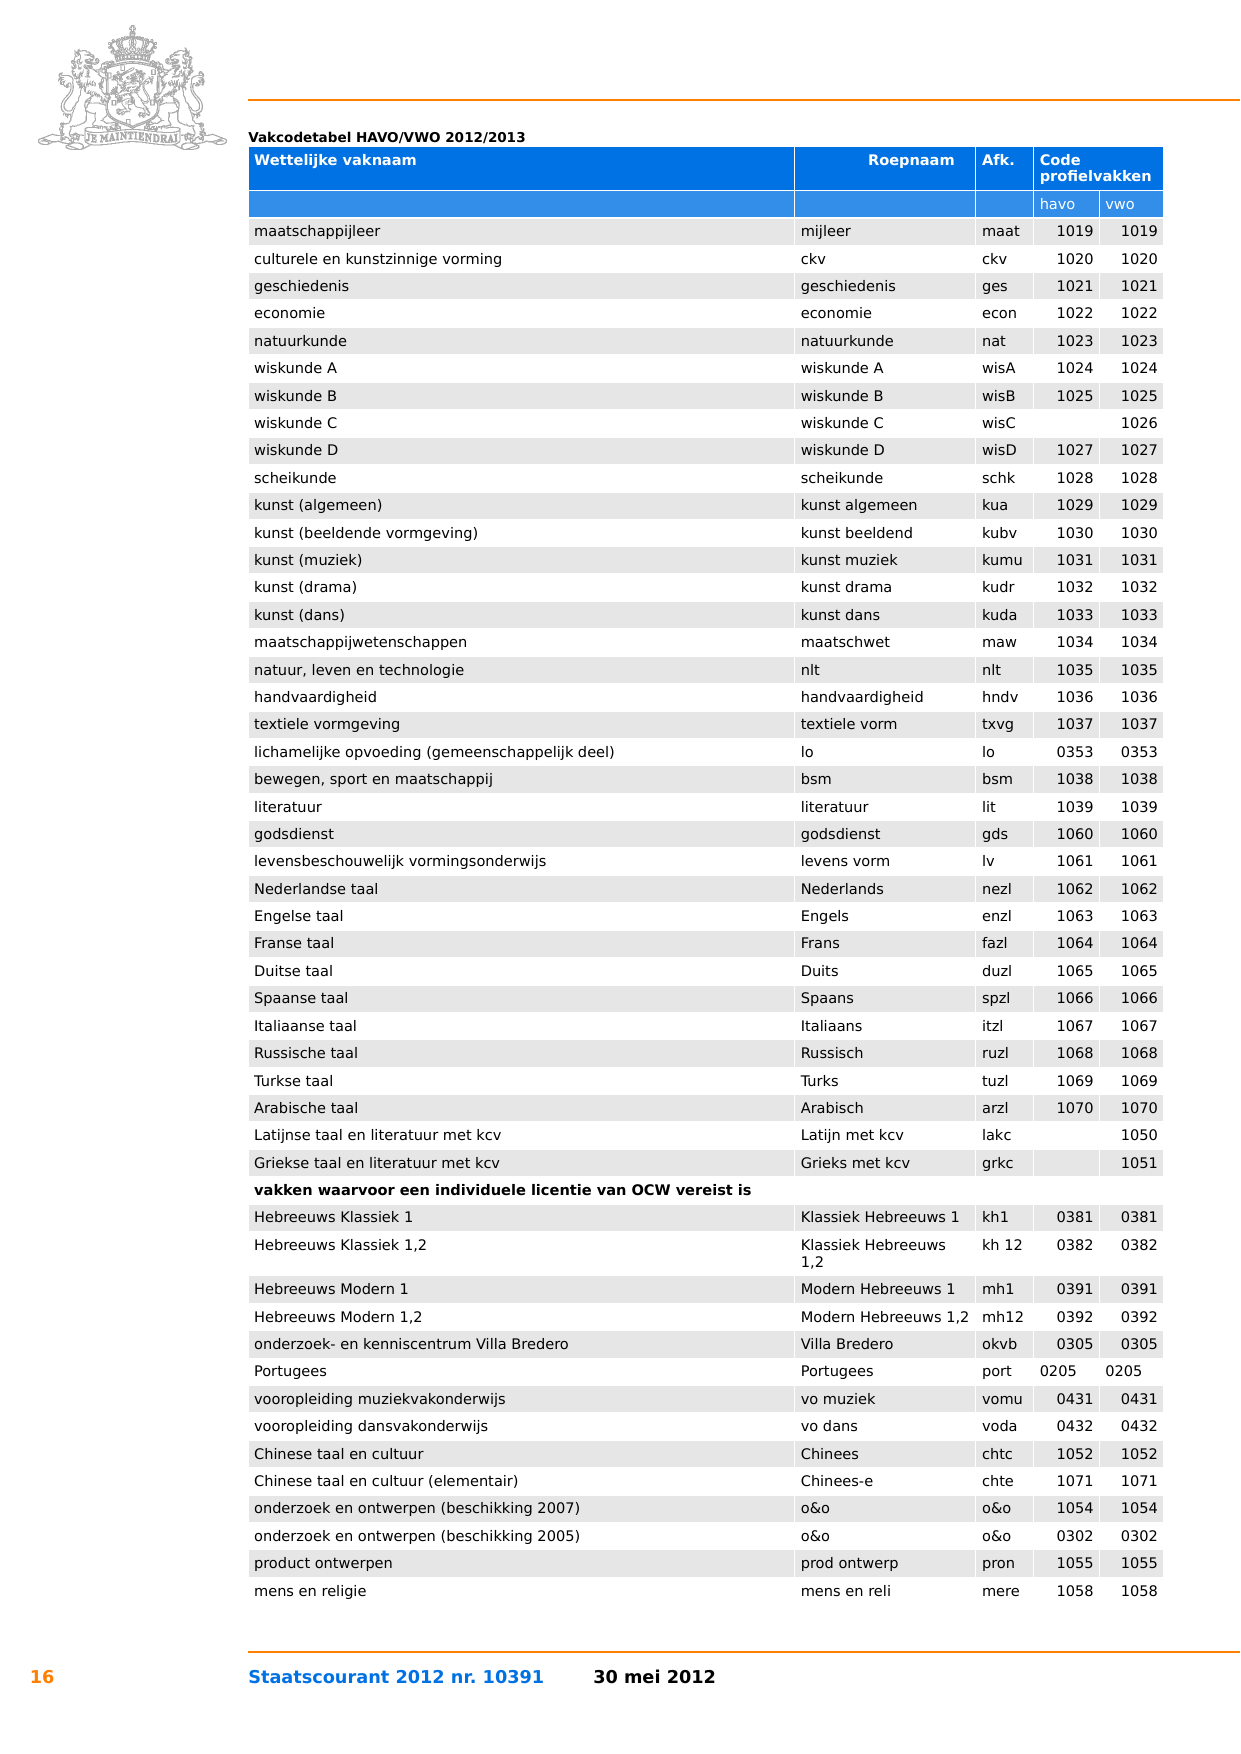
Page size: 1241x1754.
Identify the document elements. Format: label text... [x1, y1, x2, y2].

table_cell kunst drama [795, 575, 975, 601]
table_cell maat [976, 219, 1033, 245]
table_cell gds [976, 821, 1033, 847]
table_cell o&o [976, 1496, 1033, 1522]
table_cell [1034, 1177, 1099, 1204]
table_cell o&o [795, 1496, 975, 1522]
table_cell kunst (muziek) [249, 547, 794, 573]
table_cell 1027 [1100, 438, 1163, 464]
table_cell economie [249, 301, 794, 327]
table_cell 1062 [1034, 876, 1099, 902]
table_cell 1030 [1100, 520, 1163, 546]
table_cell Arabisch [795, 1095, 975, 1121]
table_cell ges [976, 273, 1033, 299]
table_cell 1063 [1034, 903, 1099, 930]
table_cell 0302 [1034, 1523, 1099, 1549]
table_cell Turkse taal [249, 1068, 794, 1094]
table_cell 1019 [1034, 219, 1099, 245]
table_cell Chinese taal en cultuur (elementair) [249, 1468, 794, 1494]
table_cell 1058 [1100, 1578, 1163, 1604]
table_cell Turks [795, 1068, 975, 1094]
table_cell Villa Bredero [795, 1331, 975, 1358]
table_cell 1027 [1034, 438, 1099, 464]
table_cell 1021 [1100, 273, 1163, 299]
table_cell 1038 [1034, 766, 1099, 793]
table_cell 0431 [1034, 1386, 1099, 1412]
table_cell ckv [795, 246, 975, 272]
table_cell 1055 [1034, 1550, 1099, 1577]
table_cell levens vorm [795, 849, 975, 875]
table_cell Nederlandse taal [249, 876, 794, 902]
table_cell 0382 [1034, 1232, 1099, 1275]
table_cell scheikunde [795, 465, 975, 491]
table_cell 1023 [1034, 328, 1099, 354]
table_cell 1039 [1100, 794, 1163, 820]
table_cell 1071 [1100, 1468, 1163, 1494]
table_cell handvaardigheid [795, 684, 975, 711]
table_cell 1026 [1100, 410, 1163, 437]
table_cell Klassiek Hebreeuws 1 [795, 1205, 975, 1231]
table_cell kunst beeldend [795, 520, 975, 546]
table_cell 1054 [1100, 1496, 1163, 1522]
table_cell mere [976, 1578, 1033, 1604]
table_cell kumu [976, 547, 1033, 573]
table_cell lichamelijke opvoeding (gemeenschappelijk deel) [249, 739, 794, 765]
table_cell itzl [976, 1013, 1033, 1039]
table_cell 1036 [1034, 684, 1099, 711]
table_cell 0431 [1100, 1386, 1163, 1412]
table_cell 1020 [1034, 246, 1099, 272]
table_cell chtc [976, 1441, 1033, 1467]
table_cell 0382 [1100, 1232, 1163, 1275]
table_cell Latijnse taal en literatuur met kcv [249, 1123, 794, 1149]
table_cell natuurkunde [795, 328, 975, 354]
table_cell 1025 [1100, 383, 1163, 409]
table_cell 0353 [1100, 739, 1163, 765]
table_cell Arabische taal [249, 1095, 794, 1121]
table_cell 1033 [1100, 602, 1163, 628]
table_cell wiskunde C [249, 410, 794, 437]
table_cell kubv [976, 520, 1033, 546]
table_cell 1070 [1034, 1095, 1099, 1121]
table_cell 1031 [1100, 547, 1163, 573]
table_cell 0392 [1034, 1304, 1099, 1330]
table_cell Hebreeuws Klassiek 1 [249, 1205, 794, 1231]
table_cell 1025 [1034, 383, 1099, 409]
table_cell [1034, 1123, 1099, 1149]
table_cell bewegen, sport en maatschappij [249, 766, 794, 793]
table_cell 1020 [1100, 246, 1163, 272]
table_cell Code profielvakken [1034, 147, 1163, 190]
table_cell [976, 1177, 1033, 1204]
table_cell 0392 [1100, 1304, 1163, 1330]
table_cell 1064 [1100, 931, 1163, 957]
table_cell Spaans [795, 986, 975, 1012]
table_cell wisB [976, 383, 1033, 409]
table_cell 1066 [1100, 986, 1163, 1012]
table_cell Latijn met kcv [795, 1123, 975, 1149]
table_cell lit [976, 794, 1033, 820]
table_cell lo [976, 739, 1033, 765]
table_cell 1032 [1034, 575, 1099, 601]
table_cell [1034, 1150, 1099, 1176]
table_cell [249, 191, 794, 217]
table_cell voda [976, 1414, 1033, 1440]
table_cell fazl [976, 931, 1033, 957]
table_cell Grieks met kcv [795, 1150, 975, 1176]
table_cell vomu [976, 1386, 1033, 1412]
table_cell onderzoek en ontwerpen (beschikking 2005) [249, 1523, 794, 1549]
table_cell 1035 [1100, 657, 1163, 683]
table_cell literatuur [249, 794, 794, 820]
table_cell txvg [976, 712, 1033, 738]
table_cell lv [976, 849, 1033, 875]
table_cell Italiaans [795, 1013, 975, 1039]
table_cell godsdienst [249, 821, 794, 847]
table_cell maatschwet [795, 629, 975, 656]
table_cell kunst algemeen [795, 493, 975, 519]
table_cell Hebreeuws Klassiek 1,2 [249, 1232, 794, 1275]
table_cell o&o [976, 1523, 1033, 1549]
table_cell 1037 [1100, 712, 1163, 738]
table_cell 1022 [1034, 301, 1099, 327]
table_cell 1035 [1034, 657, 1099, 683]
picture [38, 25, 227, 150]
table_cell nlt [795, 657, 975, 683]
table_cell Spaanse taal [249, 986, 794, 1012]
table_cell 0353 [1034, 739, 1099, 765]
table_cell kh 12 [976, 1232, 1033, 1275]
table_cell [1034, 410, 1099, 437]
table_cell [1100, 1177, 1163, 1204]
table_cell [976, 191, 1033, 217]
table_cell econ [976, 301, 1033, 327]
table_cell Chinese taal en cultuur [249, 1441, 794, 1467]
table_header Vakcodetabel HAVO/VWO 2012/2013 [248, 130, 1163, 146]
table_cell 1061 [1034, 849, 1099, 875]
table_cell 1052 [1034, 1441, 1099, 1467]
table_cell 1069 [1100, 1068, 1163, 1094]
table_cell textiele vorm [795, 712, 975, 738]
table_cell 0302 [1100, 1523, 1163, 1549]
table_cell godsdienst [795, 821, 975, 847]
table_cell kunst (algemeen) [249, 493, 794, 519]
table_cell kunst dans [795, 602, 975, 628]
table_cell 1054 [1034, 1496, 1099, 1522]
table_cell maatschappijleer [249, 219, 794, 245]
table_cell 1071 [1034, 1468, 1099, 1494]
table_cell 1060 [1034, 821, 1099, 847]
table_cell hndv [976, 684, 1033, 711]
table_cell Modern Hebreeuws 1 [795, 1276, 975, 1303]
table_cell vakken waarvoor een individuele licentie van OCW vereist is [249, 1177, 794, 1204]
table_cell vo muziek [795, 1386, 975, 1412]
table_cell ckv [976, 246, 1033, 272]
table_cell 1061 [1100, 849, 1163, 875]
table_cell 0391 [1100, 1276, 1163, 1303]
table_cell 1028 [1034, 465, 1099, 491]
table_cell Russische taal [249, 1040, 794, 1067]
table_cell mh1 [976, 1276, 1033, 1303]
table_cell spzl [976, 986, 1033, 1012]
table_cell 1024 [1034, 355, 1099, 382]
table_cell 1067 [1034, 1013, 1099, 1039]
table_cell 1029 [1034, 493, 1099, 519]
table_cell 1065 [1034, 958, 1099, 984]
table_cell wiskunde B [795, 383, 975, 409]
table_cell geschiedenis [795, 273, 975, 299]
table_cell nlt [976, 657, 1033, 683]
table_cell wisD [976, 438, 1033, 464]
table_cell 0432 [1034, 1414, 1099, 1440]
table_cell 1051 [1100, 1150, 1163, 1176]
table_cell pron [976, 1550, 1033, 1577]
table_cell natuur, leven en technologie [249, 657, 794, 683]
table_cell 1023 [1100, 328, 1163, 354]
table_cell 0432 [1100, 1414, 1163, 1440]
table_cell kh1 [976, 1205, 1033, 1231]
table_cell 0381 [1100, 1205, 1163, 1231]
table_cell mens en religie [249, 1578, 794, 1604]
table_cell maw [976, 629, 1033, 656]
table_cell lakc [976, 1123, 1033, 1149]
table_cell Engelse taal [249, 903, 794, 930]
table_cell Griekse taal en literatuur met kcv [249, 1150, 794, 1176]
table_cell levensbeschouwelijk vormingsonderwijs [249, 849, 794, 875]
table_cell scheikunde [249, 465, 794, 491]
table_cell 1062 [1100, 876, 1163, 902]
table_cell wisA [976, 355, 1033, 382]
table_cell maatschappijwetenschappen [249, 629, 794, 656]
table_cell 1066 [1034, 986, 1099, 1012]
table_cell Frans [795, 931, 975, 957]
table_cell mh12 [976, 1304, 1033, 1330]
table_cell kua [976, 493, 1033, 519]
table_cell ruzl [976, 1040, 1033, 1067]
table_cell 1070 [1100, 1095, 1163, 1121]
table_cell vooropleiding dansvakonderwijs [249, 1414, 794, 1440]
table_cell product ontwerpen [249, 1550, 794, 1577]
table_cell kudr [976, 575, 1033, 601]
table_cell literatuur [795, 794, 975, 820]
table_cell 1036 [1100, 684, 1163, 711]
table_cell o&o [795, 1523, 975, 1549]
table_cell 1065 [1100, 958, 1163, 984]
table_cell Wettelijke vaknaam [249, 147, 794, 190]
table_cell bsm [976, 766, 1033, 793]
table_cell mijleer [795, 219, 975, 245]
table_cell bsm [795, 766, 975, 793]
table_cell 1022 [1100, 301, 1163, 327]
table_cell lo [795, 739, 975, 765]
table_cell Portugees [795, 1359, 975, 1385]
table_cell enzl [976, 903, 1033, 930]
table_cell vwo [1100, 191, 1163, 217]
table_cell wiskunde A [249, 355, 794, 382]
table_cell nezl [976, 876, 1033, 902]
table_cell schk [976, 465, 1033, 491]
table_cell handvaardigheid [249, 684, 794, 711]
table_cell Hebreeuws Modern 1 [249, 1276, 794, 1303]
table_cell 1031 [1034, 547, 1099, 573]
table_cell Russisch [795, 1040, 975, 1067]
table_cell natuurkunde [249, 328, 794, 354]
table_cell 1019 [1100, 219, 1163, 245]
table_cell wiskunde C [795, 410, 975, 437]
table_cell culturele en kunstzinnige vorming [249, 246, 794, 272]
table_cell mens en reli [795, 1578, 975, 1604]
table_cell Franse taal [249, 931, 794, 957]
table_cell grkc [976, 1150, 1033, 1176]
table_cell wiskunde B [249, 383, 794, 409]
table_cell Afk. [976, 147, 1033, 190]
table_cell Italiaanse taal [249, 1013, 794, 1039]
table_cell 1068 [1100, 1040, 1163, 1067]
table_cell wisC [976, 410, 1033, 437]
table_cell Modern Hebreeuws 1,2 [795, 1304, 975, 1330]
table_cell 0205 [1100, 1359, 1163, 1385]
table_cell 1021 [1034, 273, 1099, 299]
table_cell vo dans [795, 1414, 975, 1440]
table_cell [795, 191, 975, 217]
table_cell Roepnaam [795, 147, 975, 190]
table_cell 1034 [1034, 629, 1099, 656]
table_cell 1039 [1034, 794, 1099, 820]
table_cell wiskunde D [795, 438, 975, 464]
table_cell Engels [795, 903, 975, 930]
table_cell Portugees [249, 1359, 794, 1385]
table_cell 0391 [1034, 1276, 1099, 1303]
table_cell 1068 [1034, 1040, 1099, 1067]
table_cell wiskunde A [795, 355, 975, 382]
table_cell kunst (beeldende vormgeving) [249, 520, 794, 546]
table_cell chte [976, 1468, 1033, 1494]
table_cell onderzoek- en kenniscentrum Villa Bredero [249, 1331, 794, 1358]
table_cell geschiedenis [249, 273, 794, 299]
table_cell 1038 [1100, 766, 1163, 793]
table_cell Hebreeuws Modern 1,2 [249, 1304, 794, 1330]
table_cell 1037 [1034, 712, 1099, 738]
table_cell kuda [976, 602, 1033, 628]
table_cell okvb [976, 1331, 1033, 1358]
table_cell prod ontwerp [795, 1550, 975, 1577]
table_cell kunst (drama) [249, 575, 794, 601]
table_cell arzl [976, 1095, 1033, 1121]
table_cell tuzl [976, 1068, 1033, 1094]
table_cell 1030 [1034, 520, 1099, 546]
table_cell textiele vormgeving [249, 712, 794, 738]
table_cell 0381 [1034, 1205, 1099, 1231]
table_cell nat [976, 328, 1033, 354]
table_cell 0305 [1100, 1331, 1163, 1358]
table_cell Klassiek Hebreeuws 1,2 [795, 1232, 975, 1275]
table_cell 1052 [1100, 1441, 1163, 1467]
table_cell 1034 [1100, 629, 1163, 656]
table_cell 1028 [1100, 465, 1163, 491]
table_cell [795, 1177, 975, 1204]
table_cell 1029 [1100, 493, 1163, 519]
table_cell vooropleiding muziekvakonderwijs [249, 1386, 794, 1412]
table_cell Nederlands [795, 876, 975, 902]
table_cell 1024 [1100, 355, 1163, 382]
table_cell 1069 [1034, 1068, 1099, 1094]
table_cell 0205 [1034, 1359, 1099, 1385]
table_cell 1064 [1034, 931, 1099, 957]
table_cell 1055 [1100, 1550, 1163, 1577]
table_cell 1033 [1034, 602, 1099, 628]
table_cell onderzoek en ontwerpen (beschikking 2007) [249, 1496, 794, 1522]
table_cell kunst muziek [795, 547, 975, 573]
table_cell 1067 [1100, 1013, 1163, 1039]
table_cell port [976, 1359, 1033, 1385]
table_cell economie [795, 301, 975, 327]
table_cell 1050 [1100, 1123, 1163, 1149]
table_cell 0305 [1034, 1331, 1099, 1358]
table_cell 1032 [1100, 575, 1163, 601]
table_cell duzl [976, 958, 1033, 984]
table_cell Chinees [795, 1441, 975, 1467]
table_cell 1058 [1034, 1578, 1099, 1604]
table_cell Chinees-e [795, 1468, 975, 1494]
table_cell 1063 [1100, 903, 1163, 930]
table_cell 1060 [1100, 821, 1163, 847]
table_cell kunst (dans) [249, 602, 794, 628]
table_cell Duits [795, 958, 975, 984]
table_cell havo [1034, 191, 1099, 217]
table_cell Duitse taal [249, 958, 794, 984]
table_cell wiskunde D [249, 438, 794, 464]
